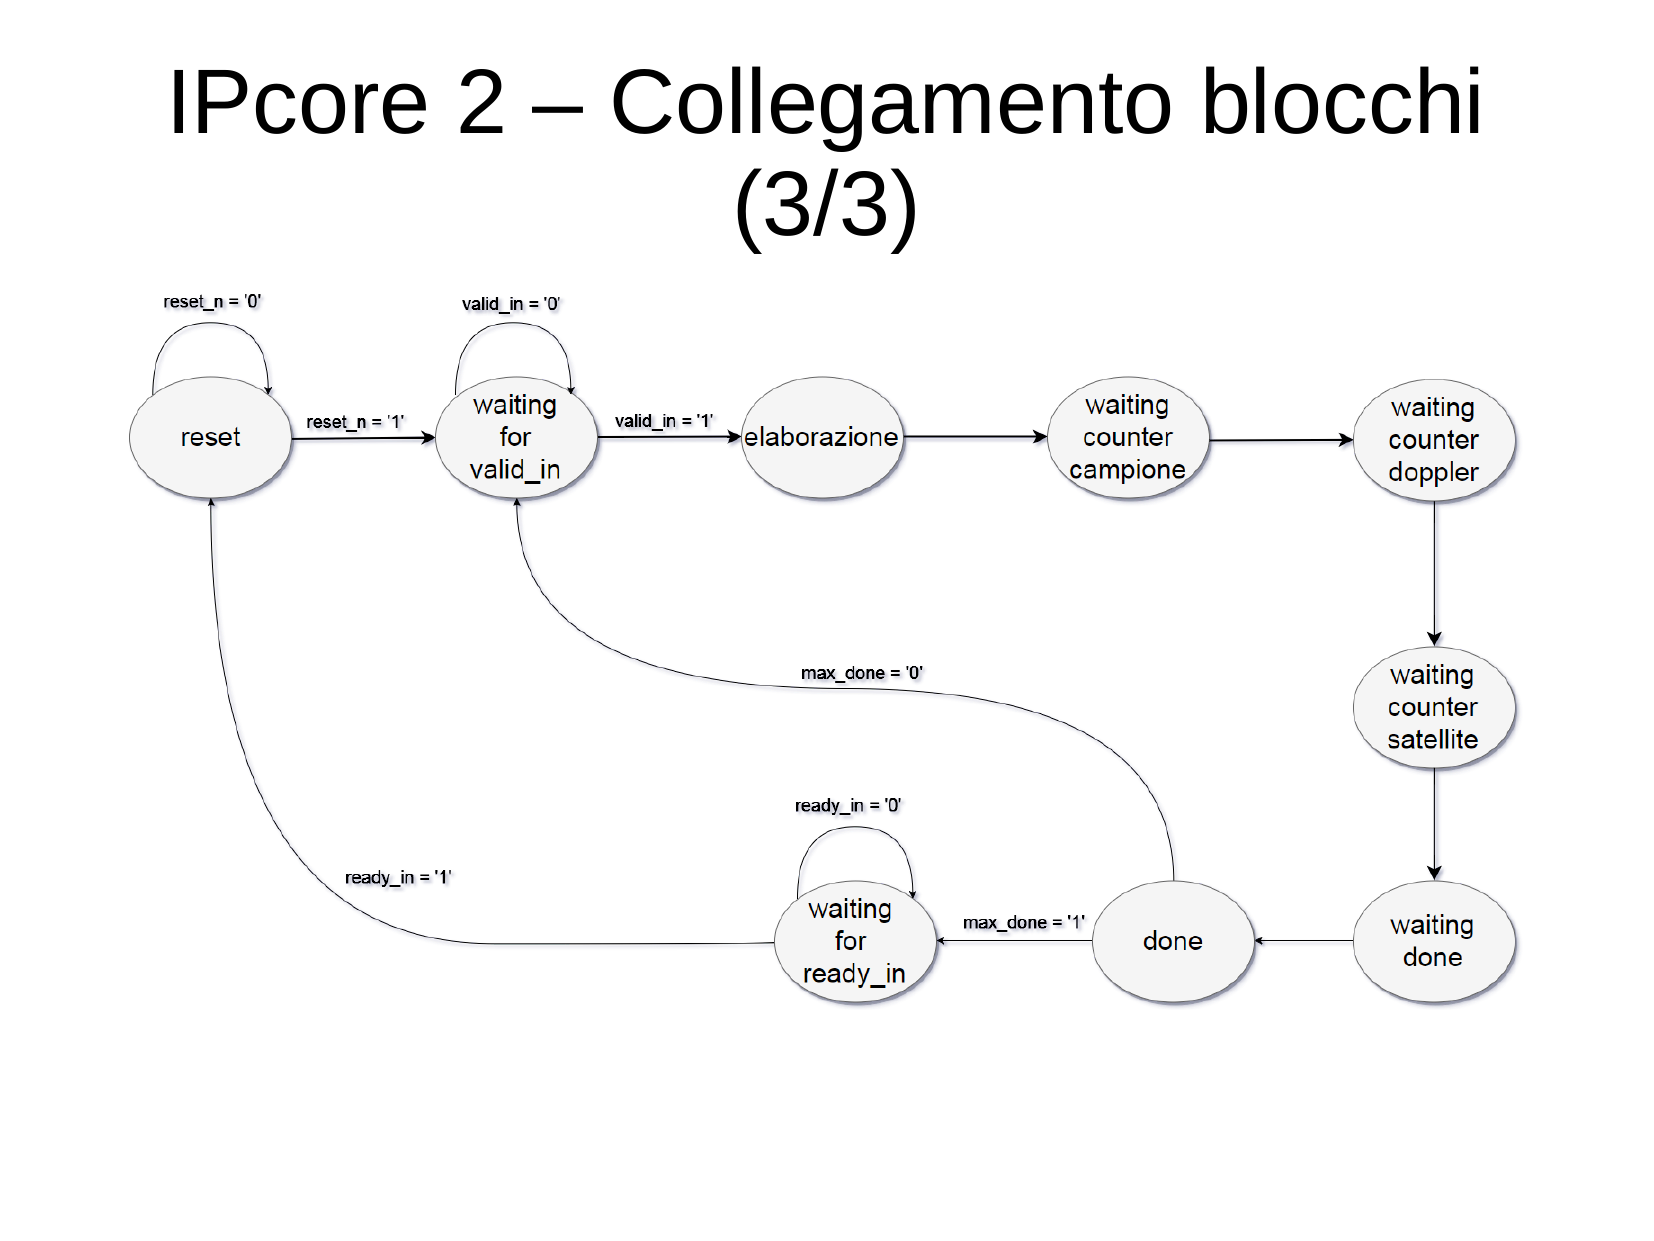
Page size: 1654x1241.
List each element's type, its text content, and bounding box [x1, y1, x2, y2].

picture [129, 290, 1524, 1010]
title IPcore 2 – Collegamento blocchi (3/3) [82, 49, 1571, 257]
